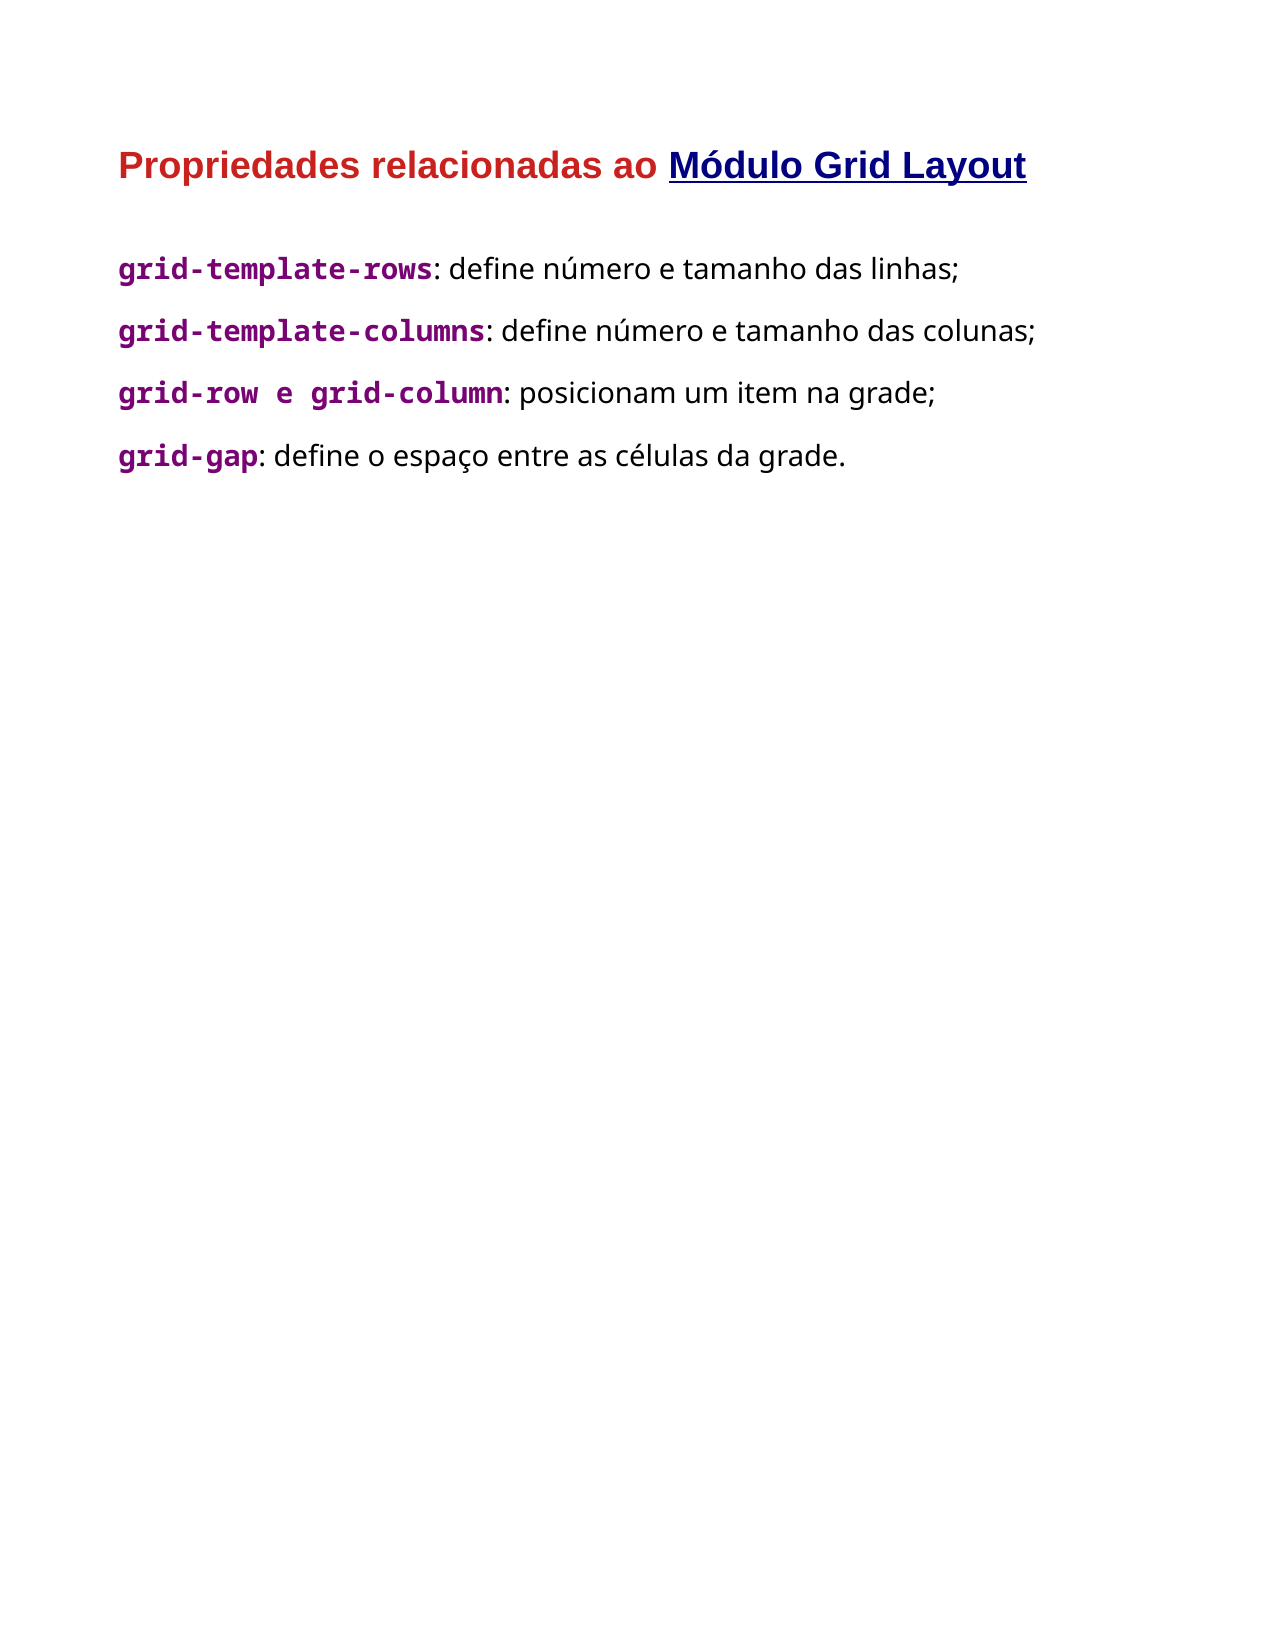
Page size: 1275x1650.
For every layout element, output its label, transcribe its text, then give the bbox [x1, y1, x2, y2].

text grid-template-rows: define número e tamanho das linhas; [118, 248, 1157, 288]
text grid-gap: define o espaço entre as células da grade. [118, 435, 1157, 474]
text grid-template-columns: define número e tamanho das colunas; [118, 311, 1157, 350]
text grid-row e grid-column: posicionam um item na grade; [118, 373, 1157, 412]
subtitle Propriedades relacionadas ao Módulo Grid Layout [118, 143, 1157, 187]
